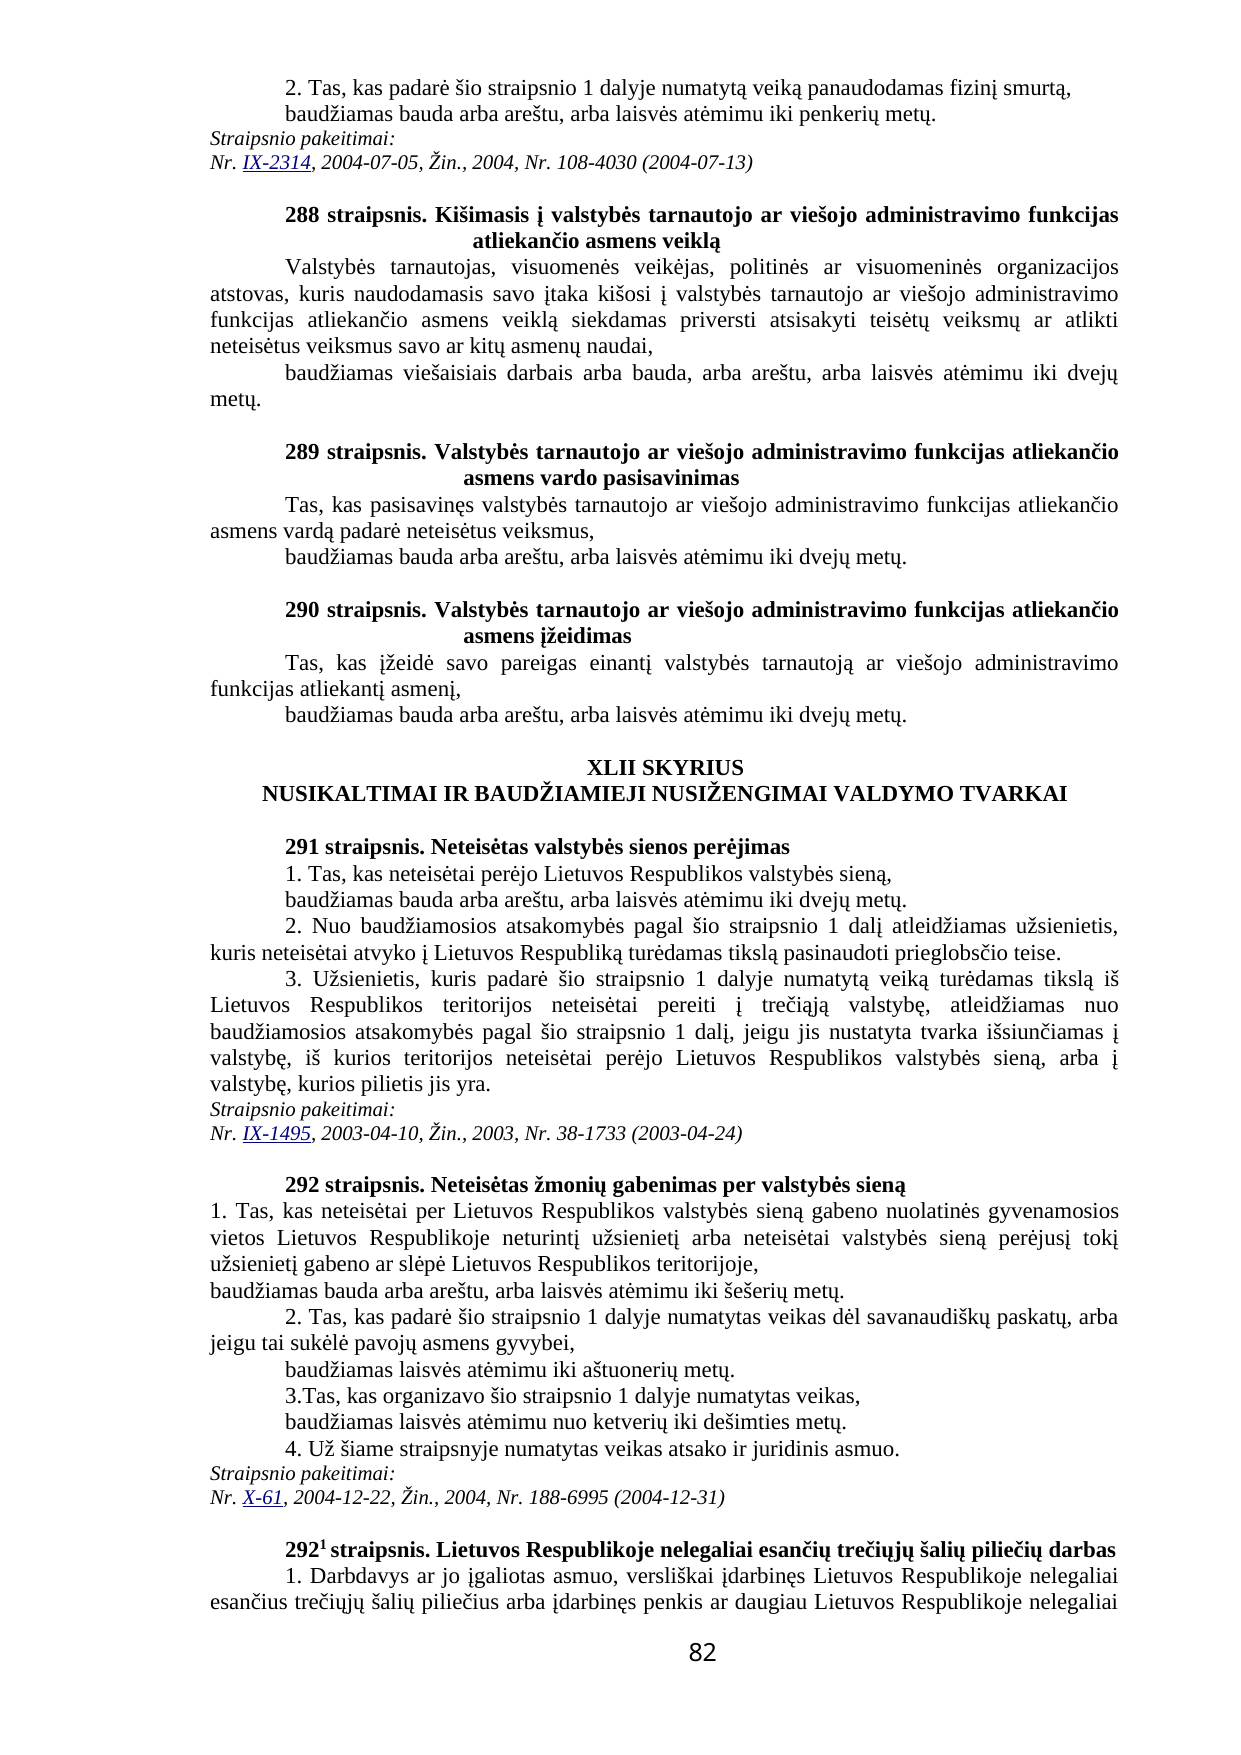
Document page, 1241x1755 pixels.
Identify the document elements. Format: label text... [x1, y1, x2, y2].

text NUSIKALTIMAI IR BAUDŽIAMIEJI NUSIŽENGIMAI VALDYMO TVARKAI [210, 781, 1120, 807]
text 4. Už šiame straipsnyje numatytas veikas atsako ir juridinis asmuo. [210, 1435, 1120, 1461]
text 3. Užsienietis, kuris padarė šio straipsnio 1 dalyje numatytą veiką turėdamas tikslą iš Lietuvos Respublikos teritorijos neteisėtai pereiti į trečiąją valstybę, atleidžiamas nuo baudžiamosios atsakomybės pagal šio straipsnio 1 dalį, jeigu jis nustatyta tvarka išsiunčiamas į valstybę, iš kurios teritorijos neteisėtai perėjo Lietuvos Respublikos valstybės sieną, arba į valstybę, kurios pilietis jis yra. [210, 965, 1120, 1097]
text 2. Tas, kas padarė šio straipsnio 1 dalyje numatytą veiką panaudodamas fizinį smurtą, [210, 73, 1120, 100]
text 2. Nuo baudžiamosios atsakomybės pagal šio straipsnio 1 dalį atleidžiamas užsienietis, kuris neteisėtai atvyko į Lietuvos Respubliką turėdamas tikslą pasinaudoti prieglobsčio teise. [210, 912, 1120, 965]
text 1. Darbdavys ar jo įgaliotas asmuo, versliškai įdarbinęs Lietuvos Respublikoje nelegaliai esančius trečiųjų šalių piliečius arba įdarbinęs penkis ar daugiau Lietuvos Respublikoje nelegaliai [210, 1562, 1120, 1615]
text Straipsnio pakeitimai: [210, 1097, 1120, 1121]
text baudžiamas bauda arba areštu, arba laisvės atėmimu iki dvejų metų. [210, 701, 1120, 728]
text Nr. IX-2314, 2004-07-05, Žin., 2004, Nr. 108-4030 (2004-07-13) [210, 150, 1120, 174]
text 2. Tas, kas padarė šio straipsnio 1 dalyje numatytas veikas dėl savanaudiškų paskatų, arba jeigu tai sukėlė pavojų asmens gyvybei, [210, 1303, 1120, 1356]
text baudžiamas laisvės atėmimu iki aštuonerių metų. [210, 1356, 1120, 1382]
text 3.Tas, kas organizavo šio straipsnio 1 dalyje numatytas veikas, [210, 1382, 1120, 1408]
text 1. Tas, kas neteisėtai perėjo Lietuvos Respublikos valstybės sieną, [210, 859, 1120, 886]
text baudžiamas bauda arba areštu, arba laisvės atėmimu iki šešerių metų. [210, 1277, 1120, 1303]
text 289 straipsnis. Valstybės tarnautojo ar viešojo administravimo funkcijas atliekančio asmens vardo pasisavinimas [285, 438, 1120, 491]
text 1. Tas, kas neteisėtai per Lietuvos Respublikos valstybės sieną gabeno nuolatinės gyvenamosios vietos Lietuvos Respublikoje neturintį užsienietį arba neteisėtai valstybės sieną perėjusį tokį užsienietį gabeno ar slėpė Lietuvos Respublikos teritorijoje, [210, 1198, 1120, 1277]
subtitle XLII SKYRIUS [210, 754, 1120, 781]
text baudžiamas bauda arba areštu, arba laisvės atėmimu iki penkerių metų. [210, 100, 1120, 126]
text 291 straipsnis. Neteisėtas valstybės sienos perėjimas [210, 833, 1120, 859]
text Nr. IX-1495, 2003-04-10, Žin., 2003, Nr. 38-1733 (2003-04-24) [210, 1121, 1120, 1145]
text 2921 straipsnis. Lietuvos Respublikoje nelegaliai esančių trečiųjų šalių piliečių darbas [285, 1536, 1120, 1562]
text Straipsnio pakeitimai: [210, 1461, 1120, 1485]
text baudžiamas bauda arba areštu, arba laisvės atėmimu iki dvejų metų. [210, 543, 1120, 570]
text baudžiamas bauda arba areštu, arba laisvės atėmimu iki dvejų metų. [210, 886, 1120, 912]
text baudžiamas laisvės atėmimu nuo ketverių iki dešimties metų. [210, 1408, 1120, 1435]
text Nr. X-61, 2004-12-22, Žin., 2004, Nr. 188-6995 (2004-12-31) [210, 1485, 1120, 1509]
text 292 straipsnis. Neteisėtas žmonių gabenimas per valstybės sieną [210, 1171, 1120, 1198]
text Valstybės tarnautojas, visuomenės veikėjas, politinės ar visuomeninės organizacijos atstovas, kuris naudodamasis savo įtaka kišosi į valstybės tarnautojo ar viešojo administravimo funkcijas atliekančio asmens veiklą siekdamas priversti atsisakyti teisėtų veiksmų ar atlikti neteisėtus veiksmus savo ar kitų asmenų naudai, [210, 253, 1120, 359]
text Tas, kas pasisavinęs valstybės tarnautojo ar viešojo administravimo funkcijas atliekančio asmens vardą padarė neteisėtus veiksmus, [210, 491, 1120, 543]
text 288 straipsnis. Kišimasis į valstybės tarnautojo ar viešojo administravimo funkcijas atliekančio asmens veiklą [285, 201, 1120, 253]
text Straipsnio pakeitimai: [210, 126, 1120, 150]
text 290 straipsnis. Valstybės tarnautojo ar viešojo administravimo funkcijas atliekančio asmens įžeidimas [285, 596, 1120, 649]
text Tas, kas įžeidė savo pareigas einantį valstybės tarnautoją ar viešojo administravimo funkcijas atliekantį asmenį, [210, 649, 1120, 701]
text baudžiamas viešaisiais darbais arba bauda, arba areštu, arba laisvės atėmimu iki dvejų metų. [210, 359, 1120, 412]
